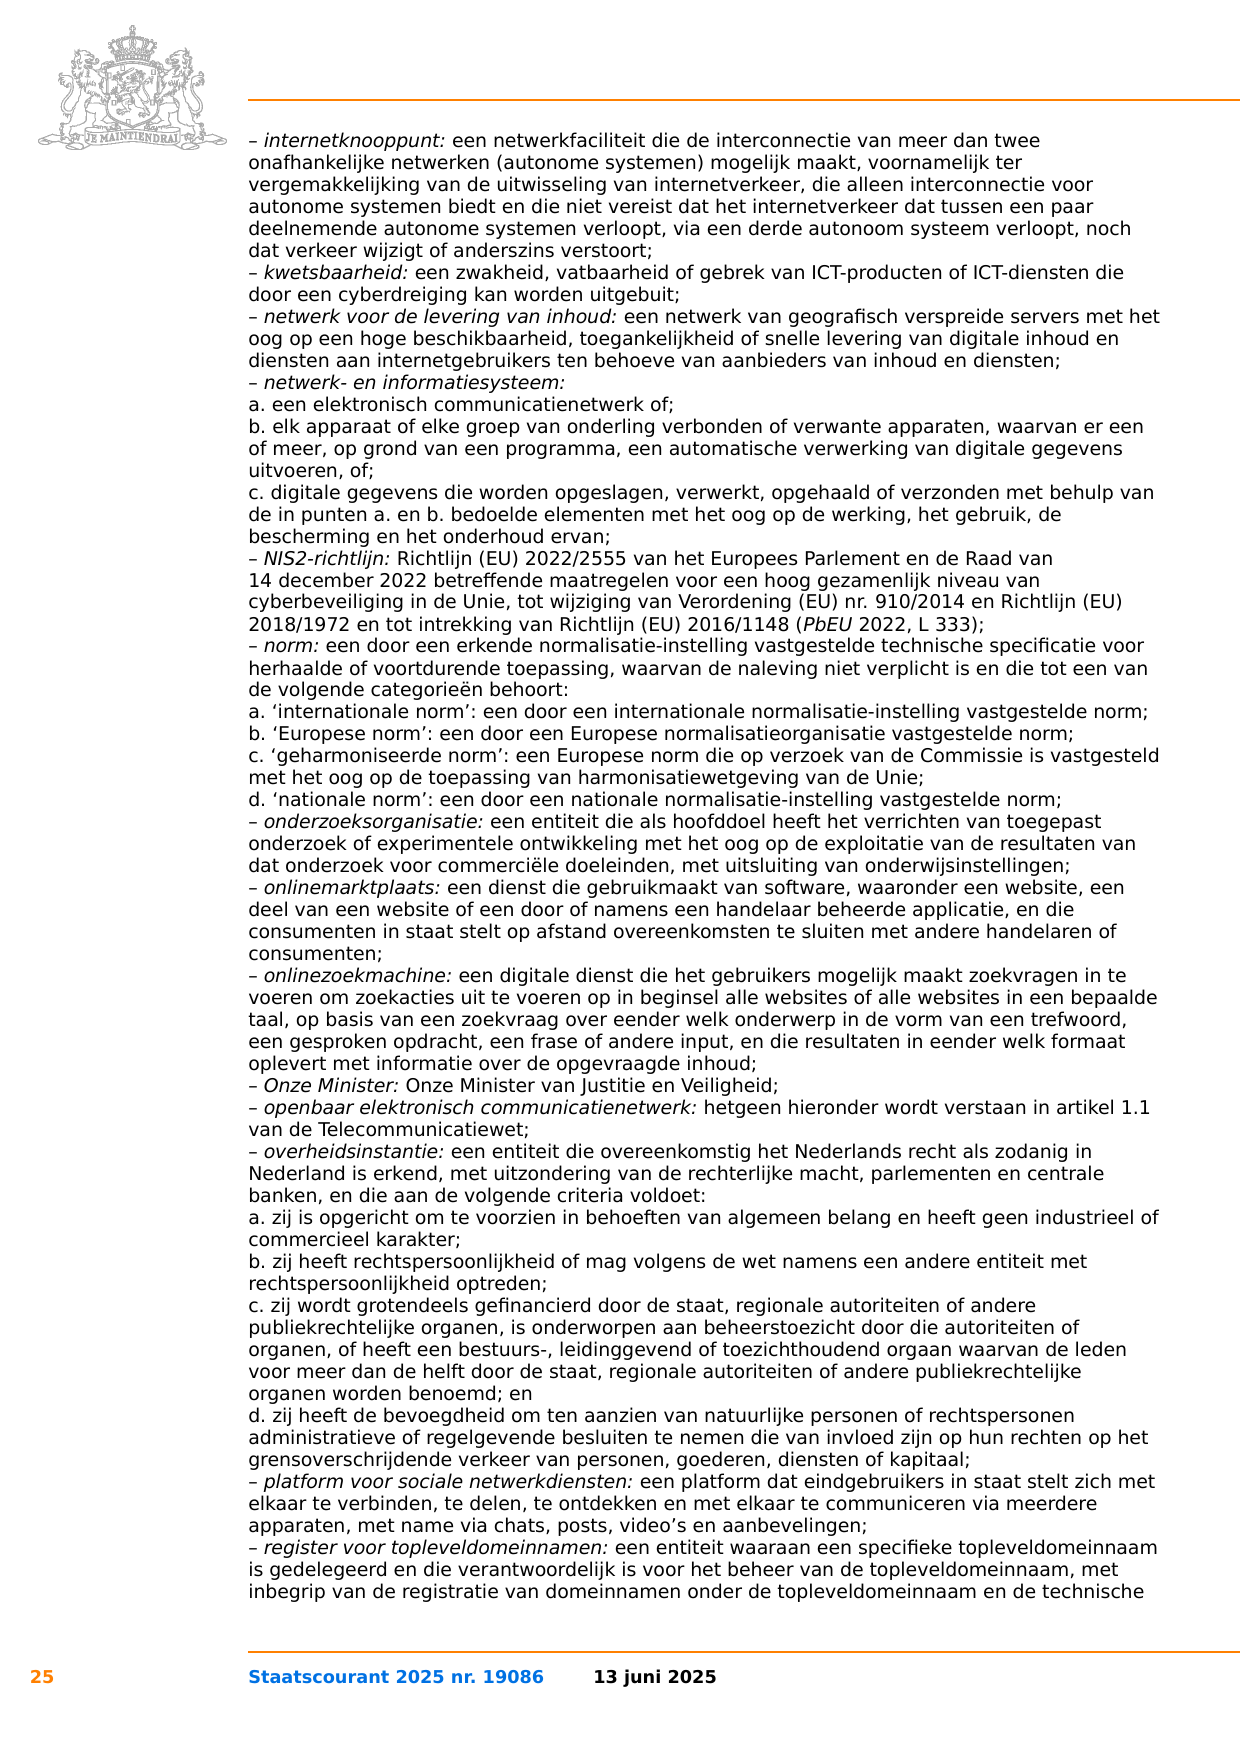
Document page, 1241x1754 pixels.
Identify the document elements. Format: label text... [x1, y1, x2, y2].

text – platform voor sociale netwerkdiensten: een platform dat eindgebruikers in staat stelt zich met elkaar te verbinden, te delen, te ontdekken en met elkaar te communiceren via meerdere apparaten, met name via chats, posts, video’s en aanbevelingen; [248, 1471, 1163, 1537]
text – overheidsinstantie: een entiteit die overeenkomstig het Nederlands recht als zodanig in Nederland is erkend, met uitzondering van de rechterlijke macht, parlementen en centrale banken, en die aan de volgende criteria voldoet: [248, 1141, 1163, 1207]
text c. digitale gegevens die worden opgeslagen, verwerkt, opgehaald of verzonden met behulp van de in punten a. en b. bedoelde elementen met het oog op de werking, het gebruik, de bescherming en het onderhoud ervan; [248, 482, 1163, 547]
text a. zij is opgericht om te voorzien in behoeften van algemeen belang en heeft geen industrieel of commercieel karakter; [248, 1207, 1163, 1251]
text – internetknooppunt: een netwerkfaciliteit die de interconnectie van meer dan twee onafhankelijke netwerken (autonome systemen) mogelijk maakt, voornamelijk ter vergemakkelijking van de uitwisseling van internetverkeer, die alleen interconnectie voor autonome systemen biedt en die niet vereist dat het internetverkeer dat tussen een paar deelnemende autonome systemen verloopt, via een derde autonoom systeem verloopt, noch dat verkeer wijzigt of anderszins verstoort; [248, 130, 1163, 262]
text – onderzoeksorganisatie: een entiteit die als hoofddoel heeft het verrichten van toegepast onderzoek of experimentele ontwikkeling met het oog op de exploitatie van de resultaten van dat onderzoek voor commerciële doeleinden, met uitsluiting van onderwijsinstellingen; [248, 811, 1163, 877]
text d. ‘nationale norm’: een door een nationale normalisatie-instelling vastgestelde norm; [248, 789, 1163, 811]
text – Onze Minister: Onze Minister van Justitie en Veiligheid; [248, 1075, 1163, 1097]
text c. ‘geharmoniseerde norm’: een Europese norm die op verzoek van de Commissie is vastgesteld met het oog op de toepassing van harmonisatiewetgeving van de Unie; [248, 745, 1163, 789]
text a. ‘internationale norm’: een door een internationale normalisatie-instelling vastgestelde norm; [248, 701, 1163, 723]
text – register voor topleveldomeinnamen: een entiteit waaraan een specifieke topleveldomeinnaam is gedelegeerd en die verantwoordelijk is voor het beheer van de topleveldomeinnaam, met inbegrip van de registratie van domeinnamen onder de topleveldomeinnaam en de technische [248, 1537, 1163, 1602]
text – netwerk voor de levering van inhoud: een netwerk van geografisch verspreide servers met het oog op een hoge beschikbaarheid, toegankelijkheid of snelle levering van digitale inhoud en diensten aan internetgebruikers ten behoeve van aanbieders van inhoud en diensten; [248, 306, 1163, 372]
text c. zij wordt grotendeels gefinancierd door de staat, regionale autoriteiten of andere publiekrechtelijke organen, is onderworpen aan beheerstoezicht door die autoriteiten of organen, of heeft een bestuurs-, leidinggevend of toezichthoudend orgaan waarvan de leden voor meer dan de helft door de staat, regionale autoriteiten of andere publiekrechtelijke organen worden benoemd; en [248, 1295, 1163, 1405]
text – onlinemarktplaats: een dienst die gebruikmaakt van software, waaronder een website, een deel van een website of een door of namens een handelaar beheerde applicatie, en die consumenten in staat stelt op afstand overeenkomsten te sluiten met andere handelaren of consumenten; [248, 877, 1163, 965]
text a. een elektronisch communicatienetwerk of; [248, 394, 1163, 416]
text b. elk apparaat of elke groep van onderling verbonden of verwante apparaten, waarvan er een of meer, op grond van een programma, een automatische verwerking van digitale gegevens uitvoeren, of; [248, 416, 1163, 482]
text b. ‘Europese norm’: een door een Europese normalisatieorganisatie vastgestelde norm; [248, 723, 1163, 745]
text – netwerk- en informatiesysteem: [248, 372, 1163, 394]
text – norm: een door een erkende normalisatie-instelling vastgestelde technische specificatie voor herhaalde of voortdurende toepassing, waarvan de naleving niet verplicht is en die tot een van de volgende categorieën behoort: [248, 635, 1163, 701]
text d. zij heeft de bevoegdheid om ten aanzien van natuurlijke personen of rechtspersonen administratieve of regelgevende besluiten te nemen die van invloed zijn op hun rechten op het grensoverschrijdende verkeer van personen, goederen, diensten of kapitaal; [248, 1405, 1163, 1471]
picture [38, 25, 227, 150]
text – openbaar elektronisch communicatienetwerk: hetgeen hieronder wordt verstaan in artikel 1.1 van de Telecommunicatiewet; [248, 1097, 1163, 1141]
text – NIS2-richtlijn: Richtlijn (EU) 2022/2555 van het Europees Parlement en de Raad van 14 december 2022 betreffende maatregelen voor een hoog gezamenlijk niveau van cyberbeveiliging in de Unie, tot wijziging van Verordening (EU) nr. 910/2014 en Richtlijn (EU) 2018/1972 en tot intrekking van Richtlijn (EU) 2016/1148 (PbEU 2022, L 333); [248, 547, 1163, 635]
text – onlinezoekmachine: een digitale dienst die het gebruikers mogelijk maakt zoekvragen in te voeren om zoekacties uit te voeren op in beginsel alle websites of alle websites in een bepaalde taal, op basis van een zoekvraag over eender welk onderwerp in de vorm van een trefwoord, een gesproken opdracht, een frase of andere input, en die resultaten in eender welk formaat oplevert met informatie over de opgevraagde inhoud; [248, 965, 1163, 1075]
text b. zij heeft rechtspersoonlijkheid of mag volgens de wet namens een andere entiteit met rechtspersoonlijkheid optreden; [248, 1251, 1163, 1295]
text – kwetsbaarheid: een zwakheid, vatbaarheid of gebrek van ICT-producten of ICT-diensten die door een cyberdreiging kan worden uitgebuit; [248, 262, 1163, 306]
